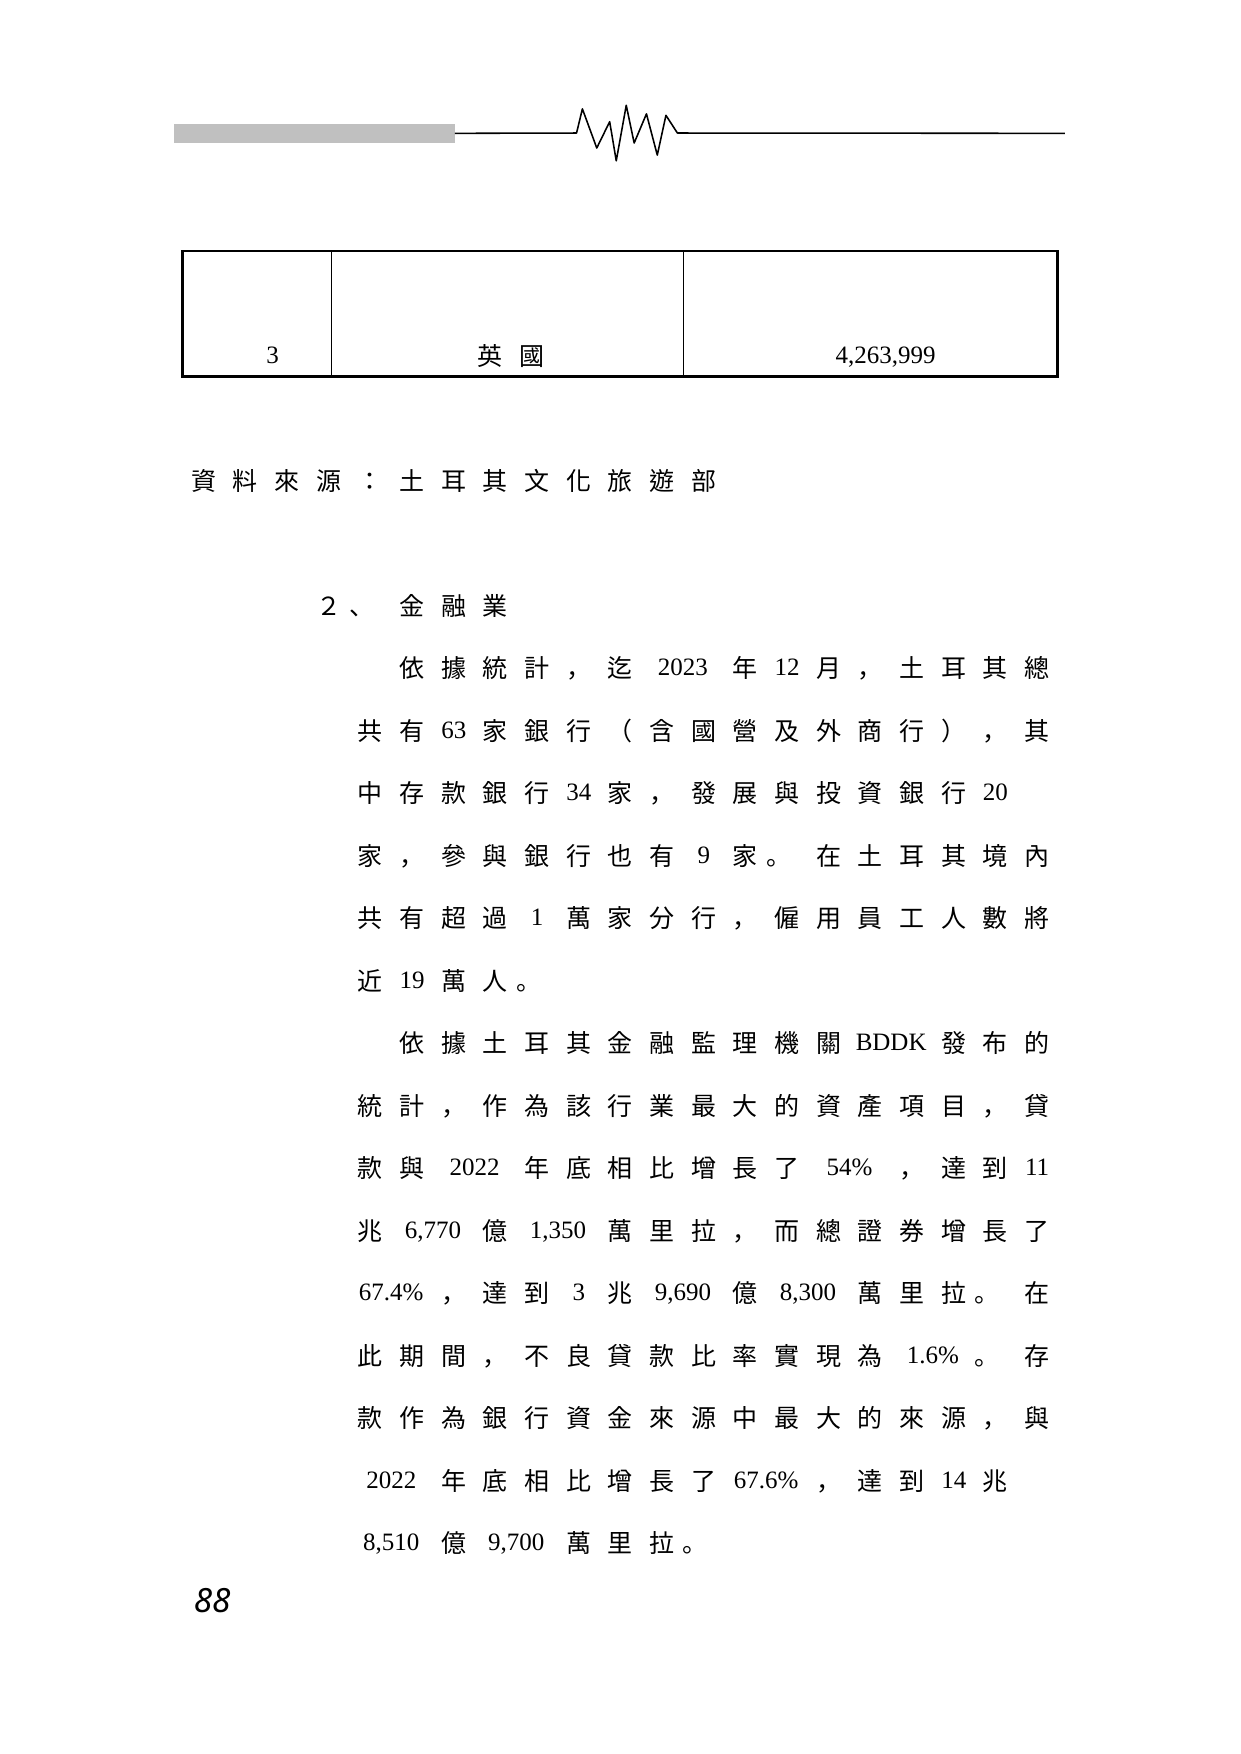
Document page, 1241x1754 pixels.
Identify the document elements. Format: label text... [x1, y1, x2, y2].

text 依據土耳其金融監理機關BDDK發布的統計，作為該行業最大的資產項目，貸款與2022年底相比增長了54%，達到11兆6,770億1,350萬里拉，而總證券增長了67.4%，達到3兆9,690億8,300萬里拉。在此期間，不良貸款比率實現為1.6%。存款作為銀行資金來源中最大的來源，與2022年底相比增長了67.6%，達到14兆8,510億9,700萬里拉。 [330, 1000, 1058, 1563]
text ２、金融業 [281, 563, 1058, 625]
table_cell 3 [184, 252, 331, 375]
table_cell 4,263,999 [684, 252, 1056, 375]
text 資料來源：土耳其文化旅遊部 [183, 438, 1058, 500]
table_cell 英國 [332, 252, 683, 375]
text 依據統計，迄2023年12月，土耳其總共有63家銀行（含國營及外商行），其中存款銀行34家，發展與投資銀行20家，參與銀行也有9家。在土耳其境內共有超過1萬家分行，僱用員工人數將近19萬人。 [330, 625, 1058, 1000]
